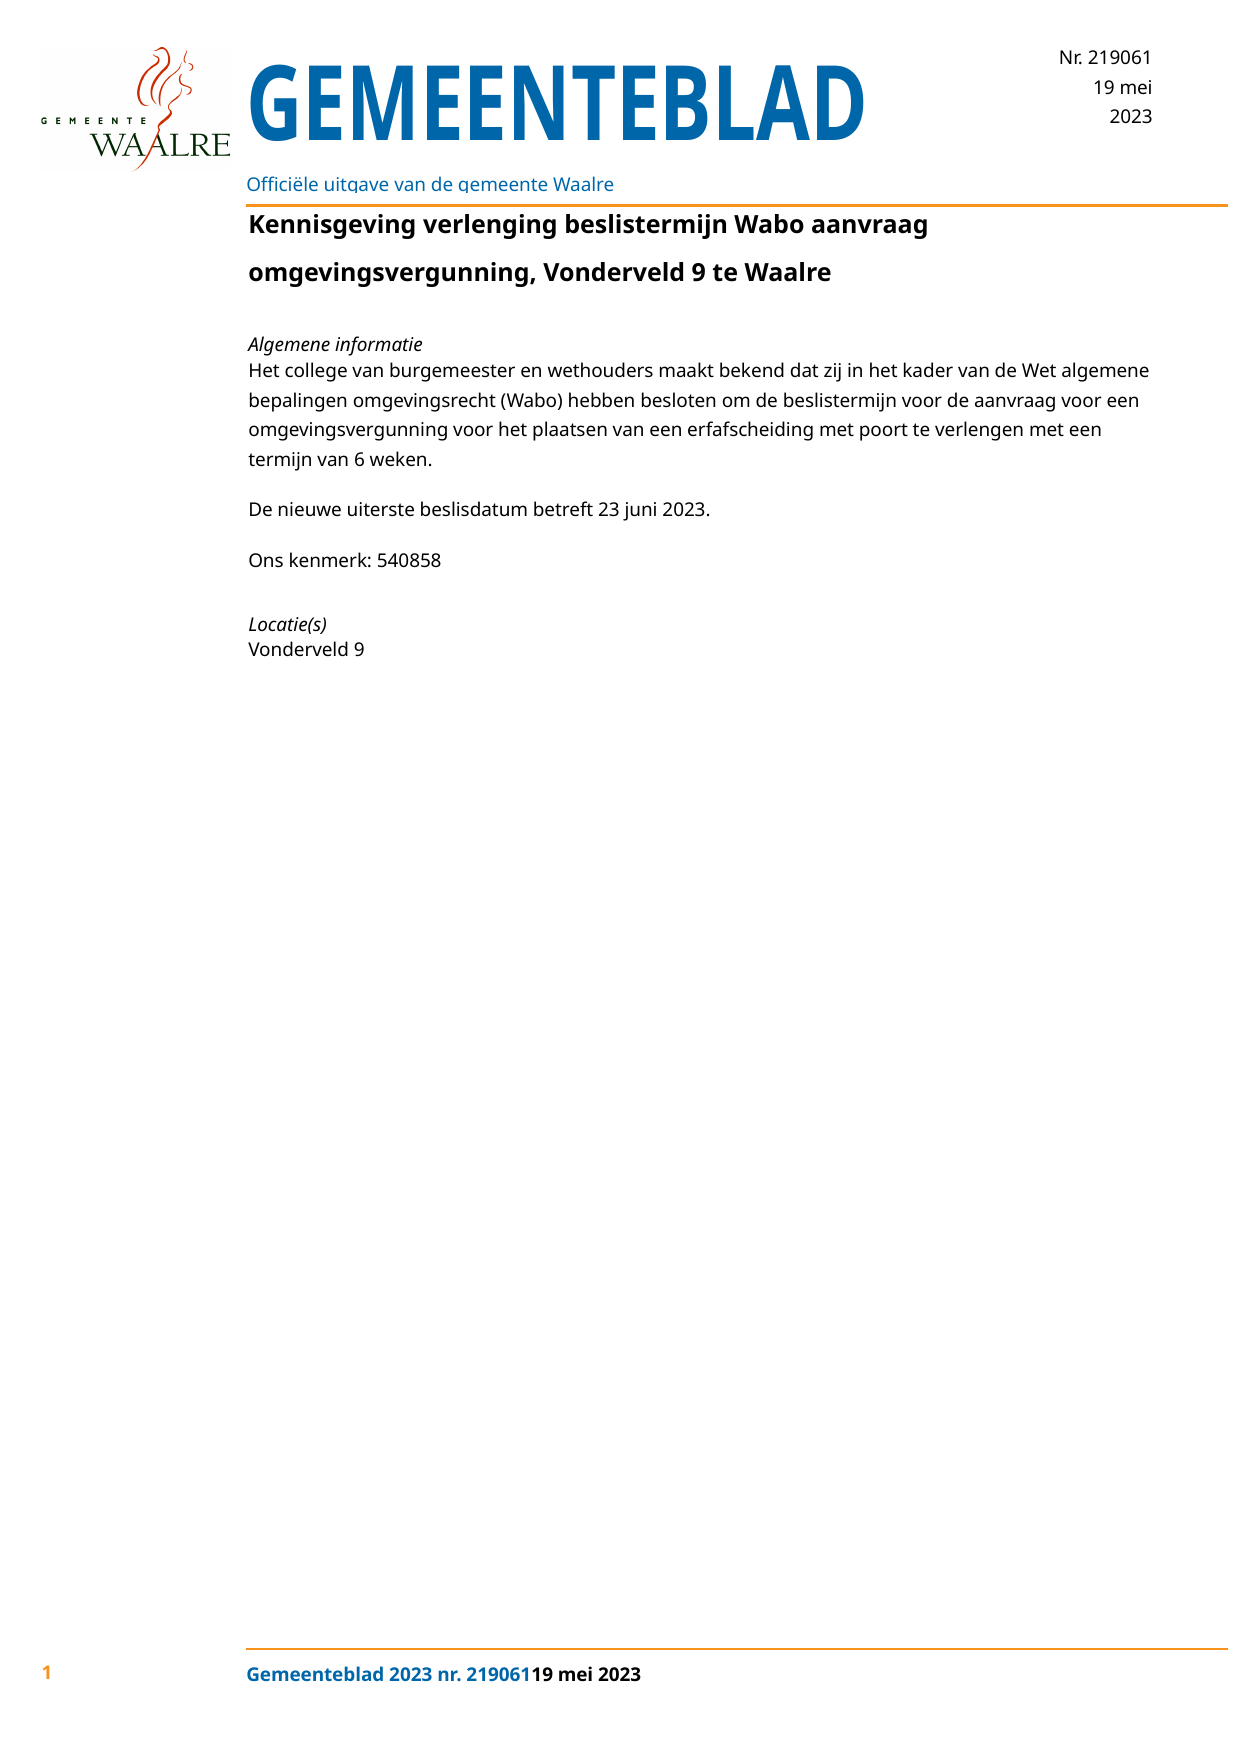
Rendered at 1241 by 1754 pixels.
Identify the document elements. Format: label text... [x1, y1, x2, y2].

text Algemene informatie [248, 331, 1152, 357]
text De nieuwe uiterste beslisdatum betreft 23 juni 2023. [248, 496, 1152, 522]
text Het college van burgemeester en wethouders maakt bekend dat zij in het kader van de Wet algemene bepalingen omgevingsrecht (Wabo) hebben besloten om de beslistermijn voor de aanvraag voor een omgevingsvergunning voor het plaatsen van een erfafscheiding met poort te verlengen met een termijn van 6 weken. [248, 357, 1152, 472]
text Locatie(s) [248, 611, 1152, 636]
text Kennisgeving verlenging beslistermijn Wabo aanvraag omgevingsvergunning, Vonderveld 9 te Waalre [248, 207, 1152, 288]
text Ons kenmerk: 540858 [248, 547, 1152, 572]
picture [41, 47, 231, 172]
text Vonderveld 9 [248, 636, 1152, 662]
